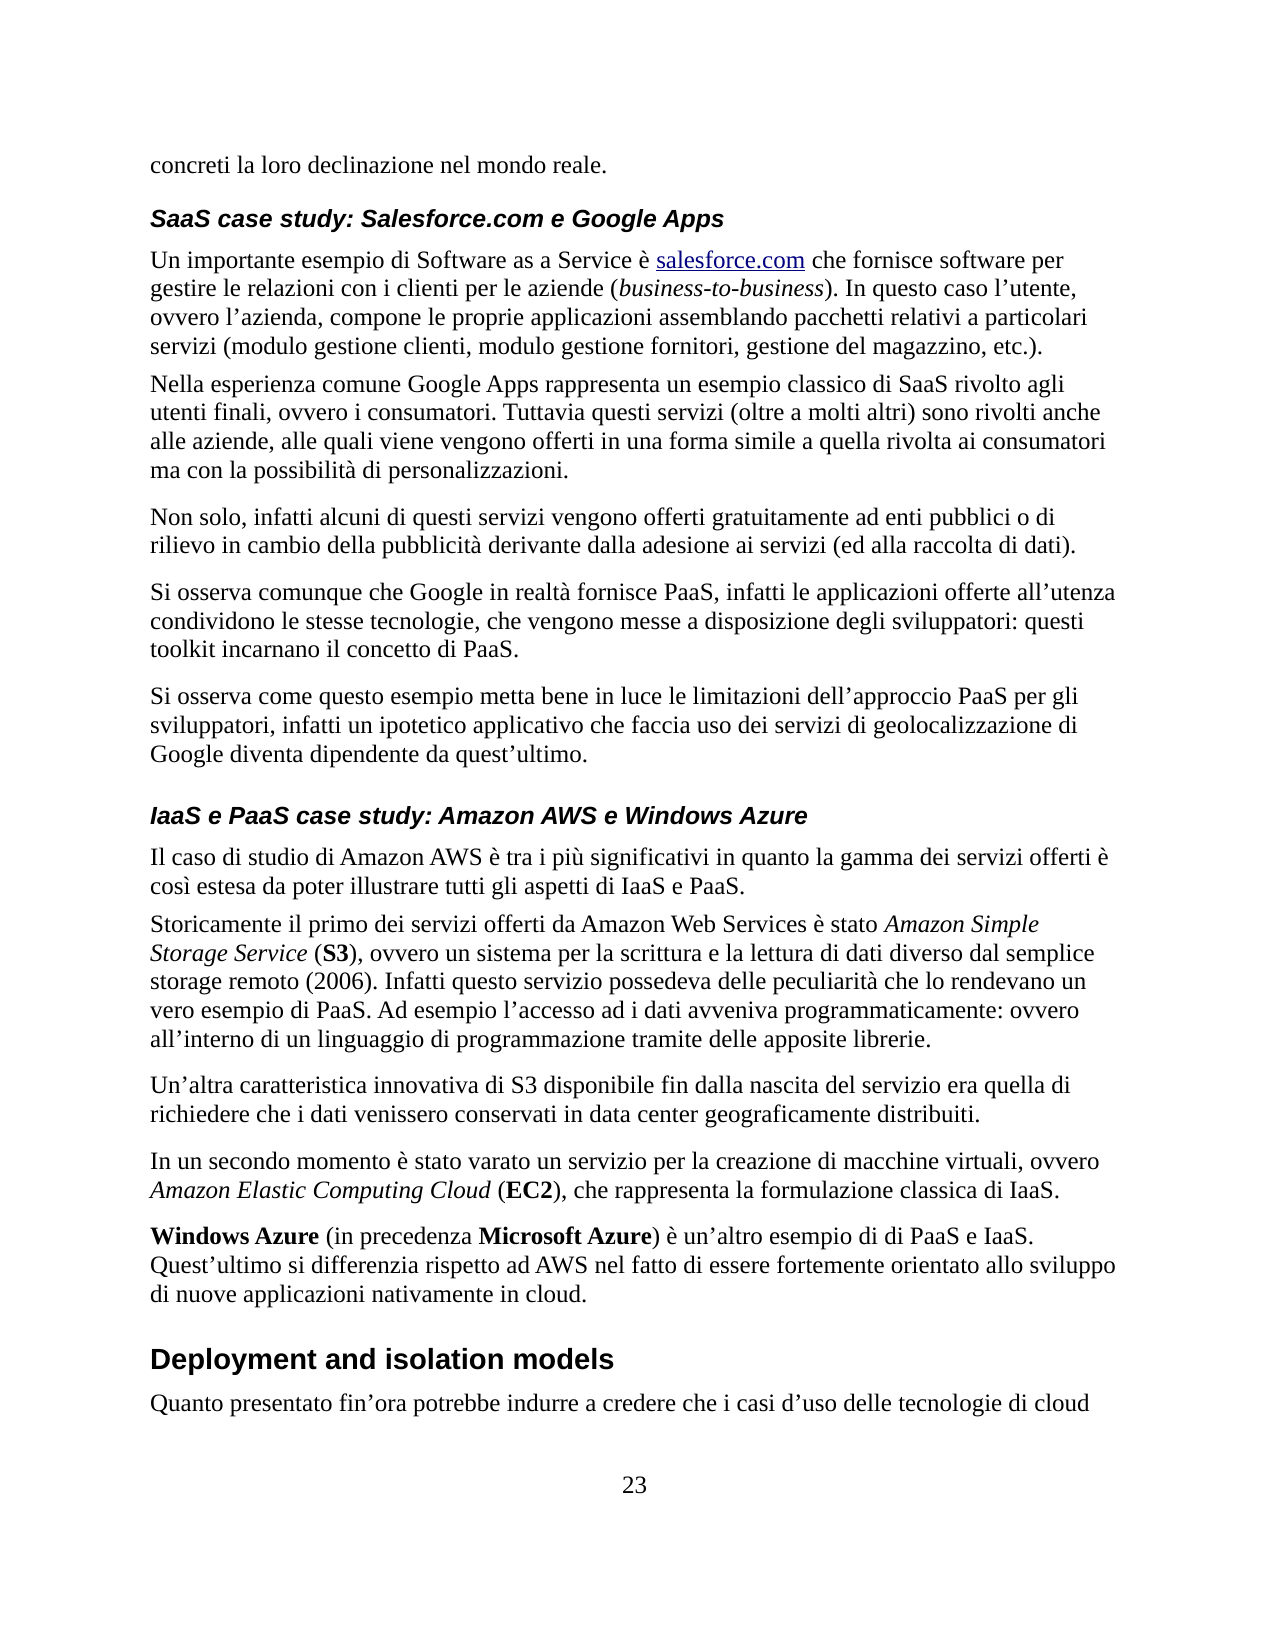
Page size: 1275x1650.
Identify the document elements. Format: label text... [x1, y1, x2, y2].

text In un secondo momento è stato varato un servizio per la creazione di macchine virtuali, ovvero Amazon Elastic Computing Cloud (EC2), che rappresenta la formulazione classica di IaaS. [150, 1146, 1125, 1203]
text Windows Azure (in precedenza Microsoft Azure) è un’altro esempio di di PaaS e IaaS. Quest’ultimo si differenzia rispetto ad AWS nel fatto di essere fortemente orientato allo sviluppo di nuove applicazioni nativamente in cloud. [150, 1221, 1125, 1308]
text Il caso di studio di Amazon AWS è tra i più significativi in quanto la gamma dei servizi offerti è così estesa da poter illustrare tutti gli aspetti di IaaS e PaaS. [150, 842, 1125, 900]
subtitle Deployment and isolation models [150, 1342, 1125, 1375]
subtitle IaaS e PaaS case study: Amazon AWS e Windows Azure [150, 801, 1125, 830]
text Nella esperienza comune Google Apps rappresenta un esempio classico di SaaS rivolto agli utenti finali, ovvero i consumatori. Tuttavia questi servizi (oltre a molti altri) sono rivolti anche alle aziende, alle quali viene vengono offerti in una forma simile a quella rivolta ai consumatori ma con la possibilità di personalizzazioni. [150, 369, 1125, 484]
text Si osserva come questo esempio metta bene in luce le limitazioni dell’approccio PaaS per gli sviluppatori, infatti un ipotetico applicativo che faccia uso dei servizi di geolocalizzazione di Google diventa dipendente da quest’ultimo. [150, 681, 1125, 767]
text Storicamente il primo dei servizi offerti da Amazon Web Services è stato Amazon Simple Storage Service (S3), ovvero un sistema per la scrittura e la lettura di dati diverso dal semplice storage remoto (2006). Infatti questo servizio possedeva delle peculiarità che lo rendevano un vero esempio di PaaS. Ad esempio l’accesso ad i dati avveniva programmaticamente: ovvero all’interno di un linguaggio di programmazione tramite delle apposite librerie. [150, 909, 1125, 1053]
text Un’altra caratteristica innovativa di S3 disponibile fin dalla nascita del servizio era quella di richiedere che i dati venissero conservati in data center geograficamente distribuiti. [150, 1071, 1125, 1128]
subtitle SaaS case study: Salesforce.com e Google Apps [150, 204, 1125, 232]
text Si osserva comunque che Google in realtà fornisce PaaS, infatti le applicazioni offerte all’utenza condividono le stesse tecnologie, che vengono messe a disposizione degli sviluppatori: questi toolkit incarnano il concetto di PaaS. [150, 577, 1125, 663]
text Un importante esempio di Software as a Service è salesforce.com che fornisce software per gestire le relazioni con i clienti per le aziende (business-to-business). In questo caso l’utente, ovvero l’azienda, compone le proprie applicazioni assemblando pacchetti relativi a particolari servizi (modulo gestione clienti, modulo gestione fornitori, gestione del magazzino, etc.). [150, 245, 1125, 360]
text Quanto presentato fin’ora potrebbe indurre a credere che i casi d’uso delle tecnologie di cloud [150, 1388, 1125, 1416]
text concreti la loro declinazione nel mondo reale. [150, 150, 1125, 179]
text Non solo, infatti alcuni di questi servizi vengono offerti gratuitamente ad enti pubblici o di rilievo in cambio della pubblicità derivante dalla adesione ai servizi (ed alla raccolta di dati). [150, 502, 1125, 559]
